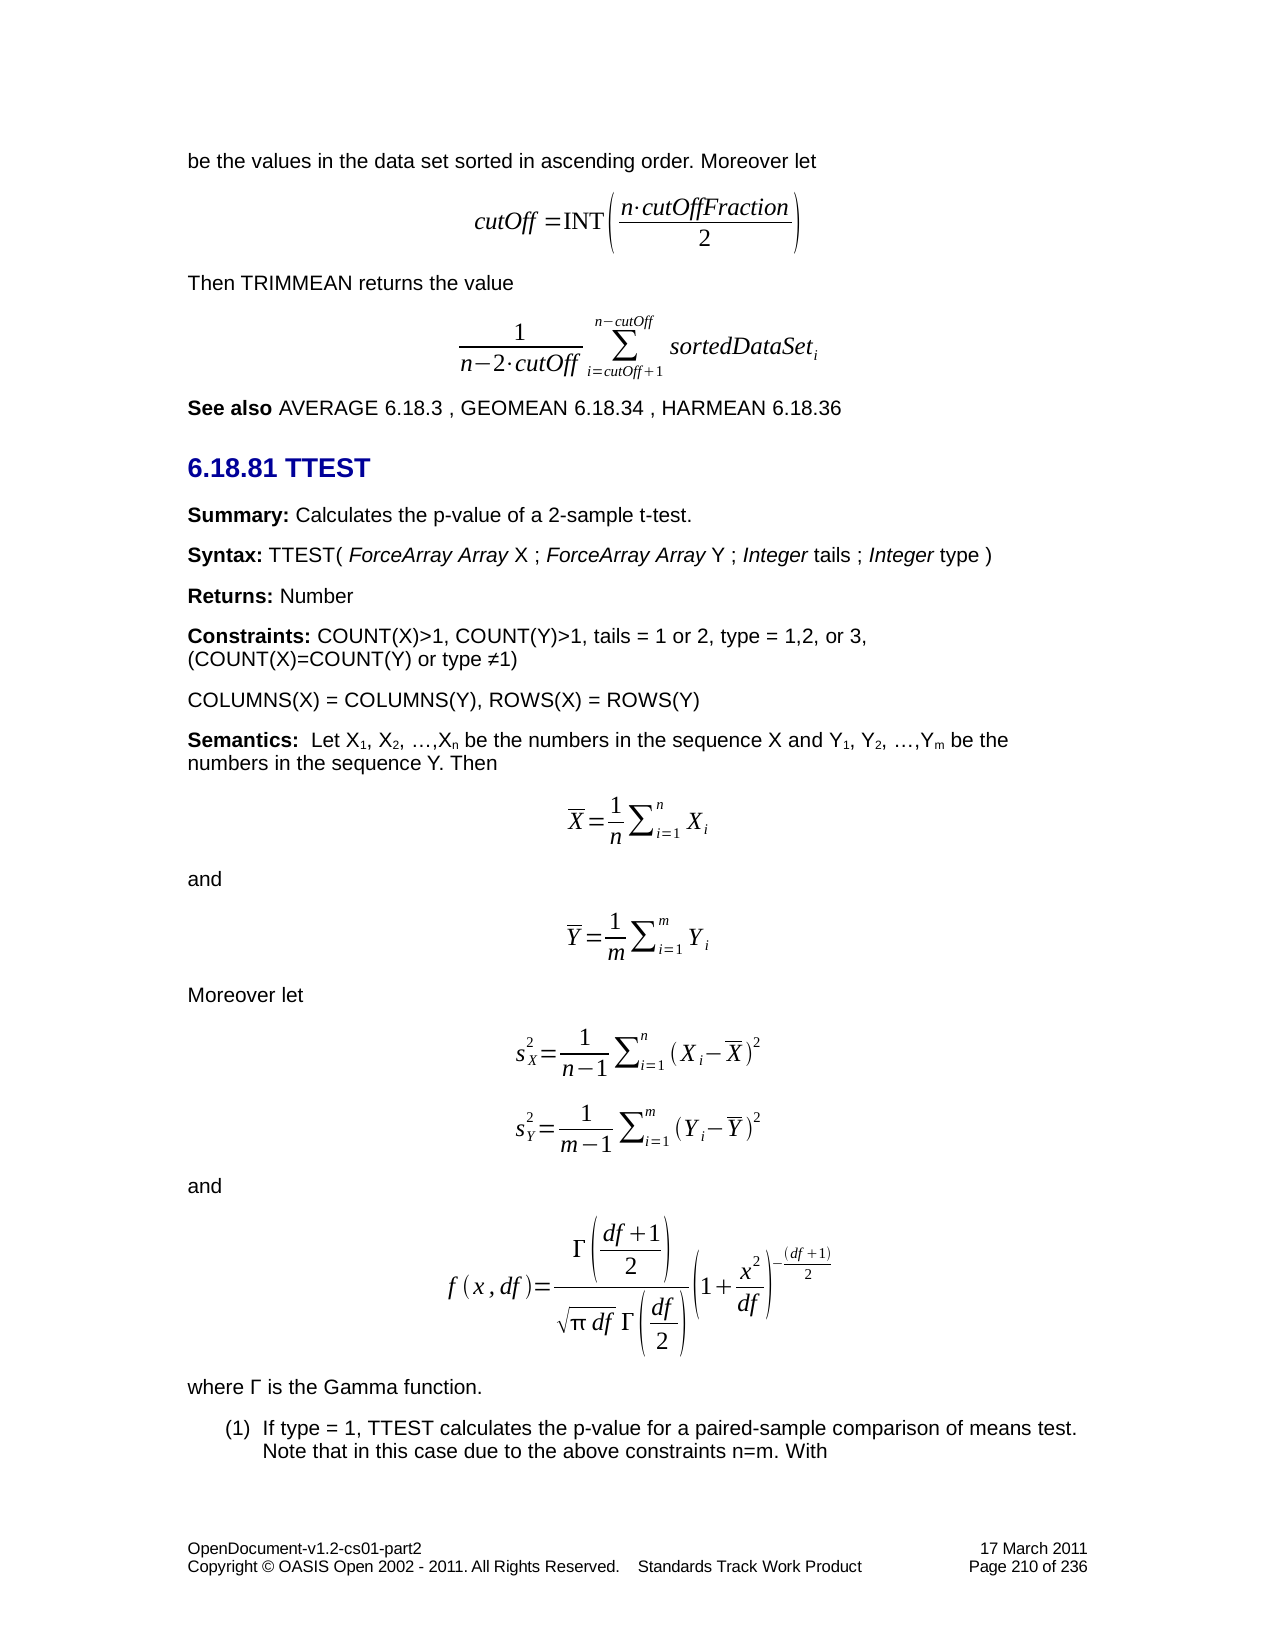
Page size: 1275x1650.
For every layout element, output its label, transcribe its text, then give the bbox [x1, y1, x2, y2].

text and [187, 1175, 1088, 1198]
text Semantics: Let X1, X2, …,Xn be the numbers in the sequence X and Y1, Y2, …,Ym be the numbers in the sequence Y. Then [187, 728, 1088, 775]
text Returns: Number [187, 584, 1088, 608]
text be the values in the data set sorted in ascending order. Moreover let [187, 150, 1088, 173]
text See also AVERAGE 6.18.3 , GEOMEAN 6.18.34 , HARMEAN 6.18.36 [187, 396, 1088, 419]
text Moreover let [187, 983, 1088, 1007]
text and [187, 868, 1088, 891]
list If type = 1, TTEST calculates the p-value for a paired-sample comparison of means test. Note that in this case due to the above constraints n=m. With [225, 1416, 1088, 1463]
text COLUMNS(X) = COLUMNS(Y), ROWS(X) = ROWS(Y) [187, 688, 1088, 712]
text where Γ is the Gamma function. [187, 1376, 1088, 1399]
text Constraints: COUNT(X)>1, COUNT(Y)>1, tails = 1 or 2, type = 1,2, or 3, (COUNT(X)=COUNT(Y) or type ≠1) [187, 624, 1088, 671]
subtitle TTEST [187, 453, 1088, 483]
text Then TRIMMEAN returns the value [187, 272, 1088, 295]
text Syntax: TTEST( ForceArray Array X ; ForceArray Array Y ; Integer tails ; Integer type ) [187, 544, 1088, 567]
text Summary: Calculates the p-value of a 2-sample t-test. [187, 504, 1088, 527]
